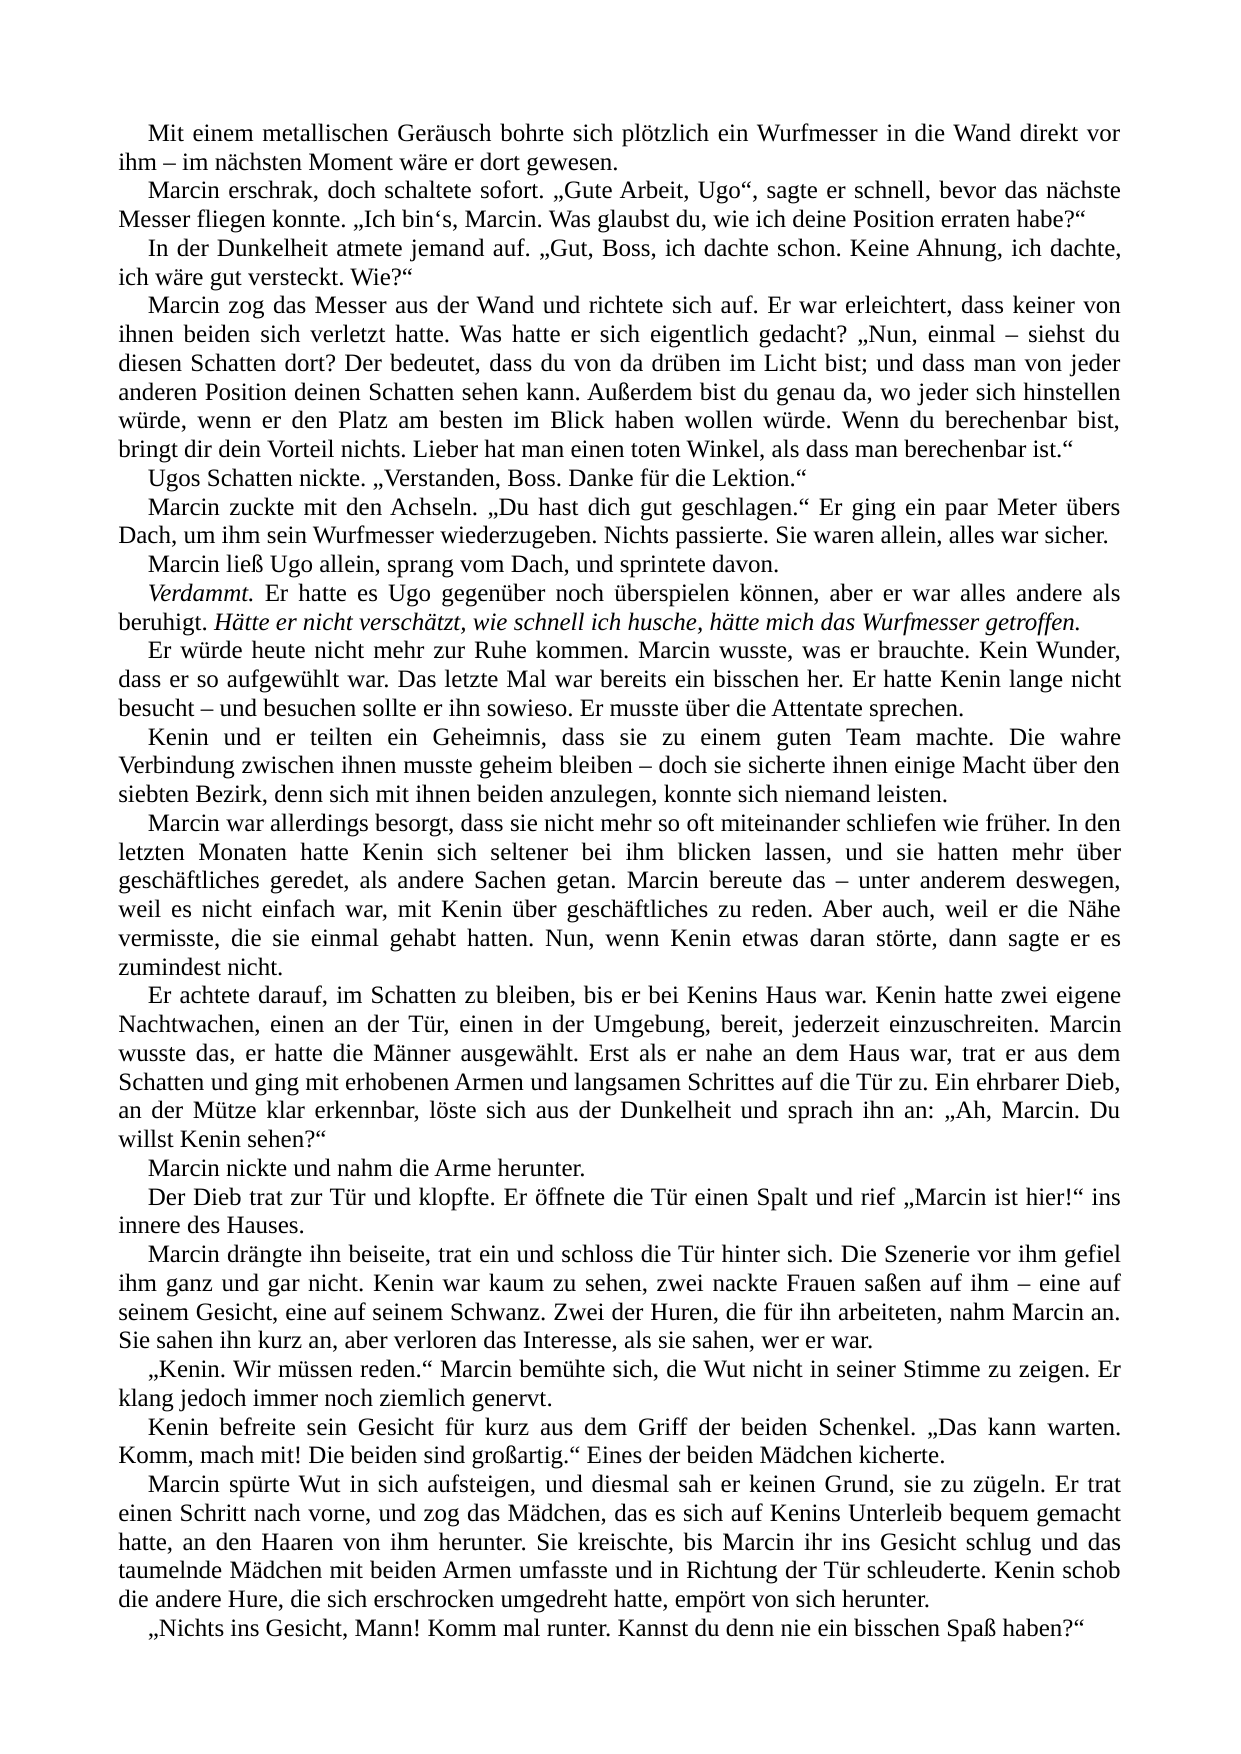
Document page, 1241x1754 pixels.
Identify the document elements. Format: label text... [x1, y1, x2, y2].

text Marcin spürte Wut in sich aufsteigen, und diesmal sah er keinen Grund, sie zu zügeln. Er trat einen Schritt nach vorne, und zog das Mädchen, das es sich auf Kenins Unterleib bequem gemacht hatte, an den Haaren von ihm herunter. Sie kreischte, bis Marcin ihr ins Gesicht schlug und das taumelnde Mädchen mit beiden Armen umfasste und in Richtung der Tür schleuderte. Kenin schob die andere Hure, die sich erschrocken umgedreht hatte, empört von sich herunter. [118, 1469, 1122, 1613]
text Marcin war allerdings besorgt, dass sie nicht mehr so oft miteinander schliefen wie früher. In den letzten Monaten hatte Kenin sich seltener bei ihm blicken lassen, und sie hatten mehr über geschäftliches geredet, als andere Sachen getan. Marcin bereute das – unter anderem deswegen, weil es nicht einfach war, mit Kenin über geschäftliches zu reden. Aber auch, weil er die Nähe vermisste, die sie einmal gehabt hatten. Nun, wenn Kenin etwas daran störte, dann sagte er es zumindest nicht. [118, 808, 1122, 981]
text Der Dieb trat zur Tür und klopfte. Er öffnete die Tür einen Spalt und rief „Marcin ist hier!“ ins innere des Hauses. [118, 1182, 1122, 1239]
text Marcin nickte und nahm die Arme herunter. [118, 1153, 1122, 1182]
text „Nichts ins Gesicht, Mann! Komm mal runter. Kannst du denn nie ein bisschen Spaß haben?“ [118, 1613, 1122, 1642]
text Ugos Schatten nickte. „Verstanden, Boss. Danke für die Lektion.“ [118, 463, 1122, 492]
text Mit einem metallischen Geräusch bohrte sich plötzlich ein Wurfmesser in die Wand direkt vor ihm – im nächsten Moment wäre er dort gewesen. [118, 118, 1122, 176]
text Marcin erschrak, doch schaltete sofort. „Gute Arbeit, Ugo“, sagte er schnell, bevor das nächste Messer fliegen konnte. „Ich bin‘s, Marcin. Was glaubst du, wie ich deine Position erraten habe?“ [118, 176, 1122, 233]
text Marcin zog das Messer aus der Wand und richtete sich auf. Er war erleichtert, dass keiner von ihnen beiden sich verletzt hatte. Was hatte er sich eigentlich gedacht? „Nun, einmal – siehst du diesen Schatten dort? Der bedeutet, dass du von da drüben im Licht bist; und dass man von jeder anderen Position deinen Schatten sehen kann. Außerdem bist du genau da, wo jeder sich hinstellen würde, wenn er den Platz am besten im Blick haben wollen würde. Wenn du berechenbar bist, bringt dir dein Vorteil nichts. Lieber hat man einen toten Winkel, als dass man berechenbar ist.“ [118, 291, 1122, 463]
text „Kenin. Wir müssen reden.“ Marcin bemühte sich, die Wut nicht in seiner Stimme zu zeigen. Er klang jedoch immer noch ziemlich genervt. [118, 1354, 1122, 1412]
text Verdammt. Er hatte es Ugo gegenüber noch überspielen können, aber er war alles andere als beruhigt. Hätte er nicht verschätzt, wie schnell ich husche, hätte mich das Wurfmesser getroffen. [118, 578, 1122, 636]
text In der Dunkelheit atmete jemand auf. „Gut, Boss, ich dachte schon. Keine Ahnung, ich dachte, ich wäre gut versteckt. Wie?“ [118, 233, 1122, 291]
text Marcin drängte ihn beiseite, trat ein und schloss die Tür hinter sich. Die Szenerie vor ihm gefiel ihm ganz und gar nicht. Kenin war kaum zu sehen, zwei nackte Frauen saßen auf ihm – eine auf seinem Gesicht, eine auf seinem Schwanz. Zwei der Huren, die für ihn arbeiteten, nahm Marcin an. Sie sahen ihn kurz an, aber verloren das Interesse, als sie sahen, wer er war. [118, 1239, 1122, 1354]
text Marcin zuckte mit den Achseln. „Du hast dich gut geschlagen.“ Er ging ein paar Meter übers Dach, um ihm sein Wurfmesser wiederzugeben. Nichts passierte. Sie waren allein, alles war sicher. [118, 492, 1122, 549]
text Er würde heute nicht mehr zur Ruhe kommen. Marcin wusste, was er brauchte. Kein Wunder, dass er so aufgewühlt war. Das letzte Mal war bereits ein bisschen her. Er hatte Kenin lange nicht besucht – und besuchen sollte er ihn sowieso. Er musste über die Attentate sprechen. [118, 636, 1122, 722]
text Marcin ließ Ugo allein, sprang vom Dach, und sprintete davon. [118, 549, 1122, 578]
text Kenin befreite sein Gesicht für kurz aus dem Griff der beiden Schenkel. „Das kann warten. Komm, mach mit! Die beiden sind großartig.“ Eines der beiden Mädchen kicherte. [118, 1412, 1122, 1469]
text Kenin und er teilten ein Geheimnis, dass sie zu einem guten Team machte. Die wahre Verbindung zwischen ihnen musste geheim bleiben – doch sie sicherte ihnen einige Macht über den siebten Bezirk, denn sich mit ihnen beiden anzulegen, konnte sich niemand leisten. [118, 722, 1122, 808]
text Er achtete darauf, im Schatten zu bleiben, bis er bei Kenins Haus war. Kenin hatte zwei eigene Nachtwachen, einen an der Tür, einen in der Umgebung, bereit, jederzeit einzuschreiten. Marcin wusste das, er hatte die Männer ausgewählt. Erst als er nahe an dem Haus war, trat er aus dem Schatten und ging mit erhobenen Armen und langsamen Schrittes auf die Tür zu. Ein ehrbarer Dieb, an der Mütze klar erkennbar, löste sich aus der Dunkelheit und sprach ihn an: „Ah, Marcin. Du willst Kenin sehen?“ [118, 981, 1122, 1153]
